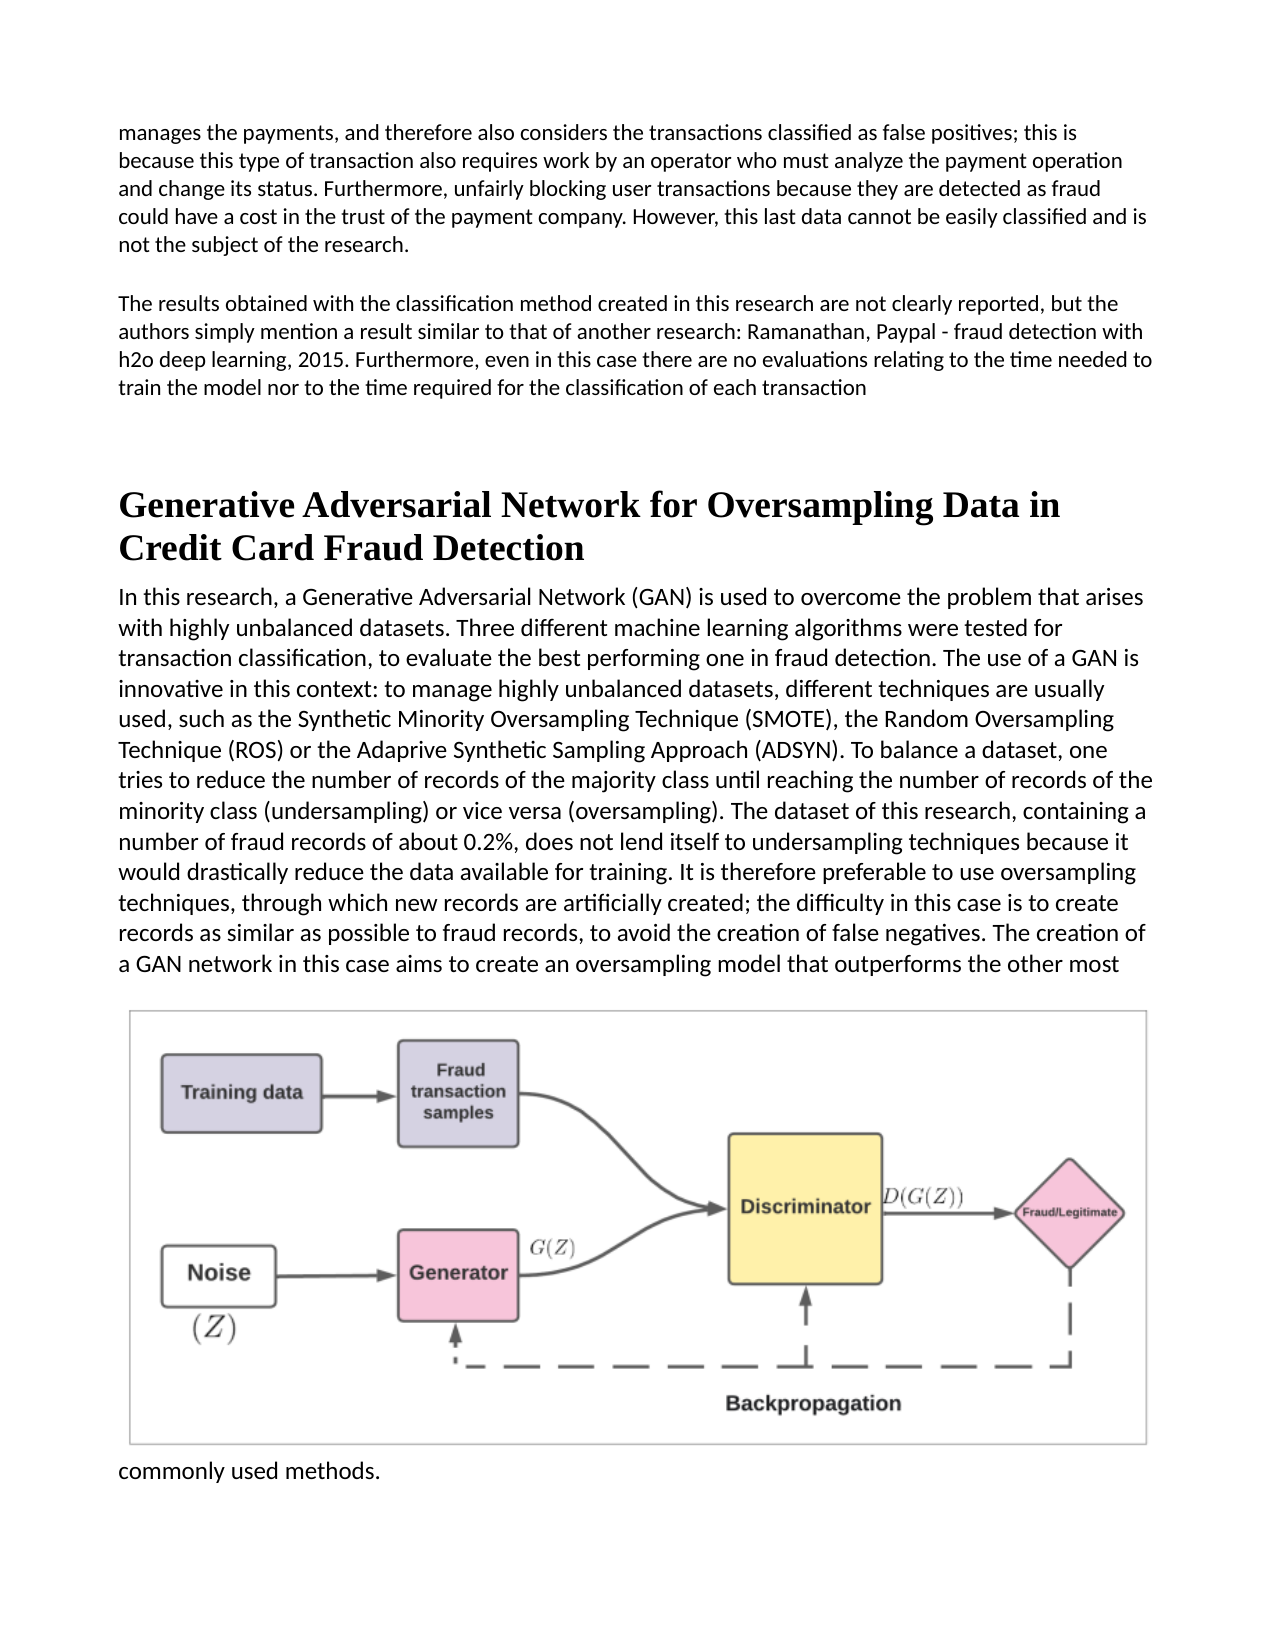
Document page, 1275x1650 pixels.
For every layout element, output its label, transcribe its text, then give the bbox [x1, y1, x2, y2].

picture [121, 1002, 1161, 1455]
text The results obtained with the classification method created in this research are not clearly reported, but the authors simply mention a result similar to that of another research: Ramanathan, Paypal - fraud detection with h2o deep learning, 2015. Furthermore, even in this case there are no evaluations relating to the time needed to train the model nor to the time required for the classification of each transaction [118, 289, 1157, 401]
text manages the payments, and therefore also considers the transactions classified as false positives; this is because this type of transaction also requires work by an operator who must analyze the payment operation and change its status. Furthermore, unfairly blocking user transactions because they are detected as fraud could have a cost in the trust of the payment company. However, this last data cannot be easily classified and is not the subject of the research. [118, 118, 1157, 258]
text In this research, a Generative Adversarial Network (GAN) is used to overcome the problem that arises with highly unbalanced datasets. Three different machine learning algorithms were tested for transaction classification, to evaluate the best performing one in fraud detection. The use of a GAN is innovative in this context: to manage highly unbalanced datasets, different techniques are usually used, such as the Synthetic Minority Oversampling Technique (SMOTE), the Random Oversampling Technique (ROS) or the Adaprive Synthetic Sampling Approach (ADSYN). To balance a dataset, one tries to reduce the number of records of the majority class until reaching the number of records of the minority class (undersampling) or vice versa (oversampling). The dataset of this research, containing a number of fraud records of about 0.2%, does not lend itself to undersampling techniques because it would drastically reduce the data available for training. It is therefore preferable to use oversampling techniques, through which new records are artificially created; the difficulty in this case is to create records as similar as possible to fraud records, to avoid the creation of false negatives. The creation of a GAN network in this case aims to create an oversampling model that outperforms the other most commonly used methods. [118, 581, 1157, 1485]
subtitle Generative Adversarial Network for Oversampling Data in Credit Card Fraud Detection [118, 483, 1157, 569]
